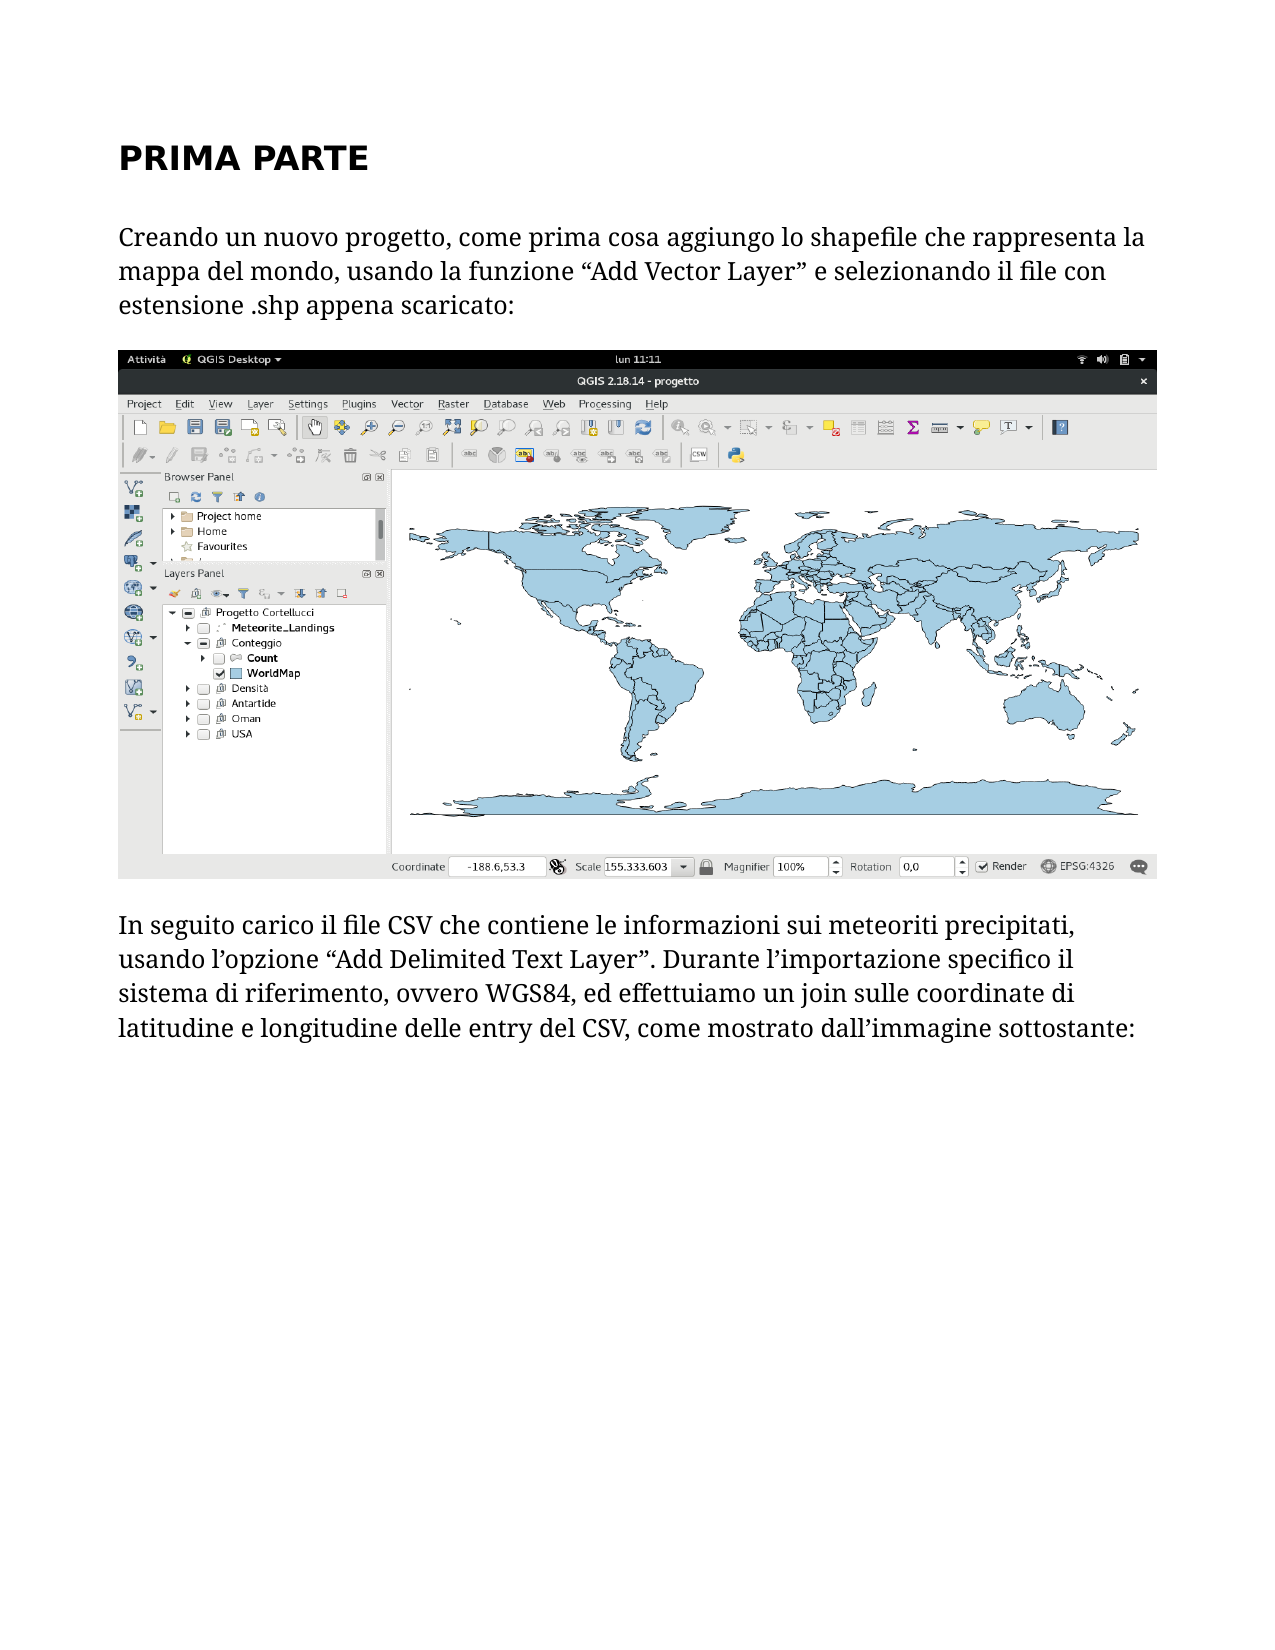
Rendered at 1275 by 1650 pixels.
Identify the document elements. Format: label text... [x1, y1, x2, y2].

subtitle PRIMA PARTE [118, 139, 1157, 178]
text Creando un nuovo progetto, come prima cosa aggiungo lo shapefile che rappresenta la mappa del mondo, usando la funzione “Add Vector Layer” e selezionando il file con estensione .shp appena scaricato: [118, 220, 1157, 322]
picture [118, 350, 1157, 879]
text In seguito carico il file CSV che contiene le informazioni sui meteoriti precipitati, usando l’opzione “Add Delimited Text Layer”. Durante l’importazione specifico il sistema di riferimento, ovvero WGS84, ed effettuiamo un join sulle coordinate di latitudine e longitudine delle entry del CSV, come mostrato dall’immagine sottostante: [118, 908, 1157, 1044]
